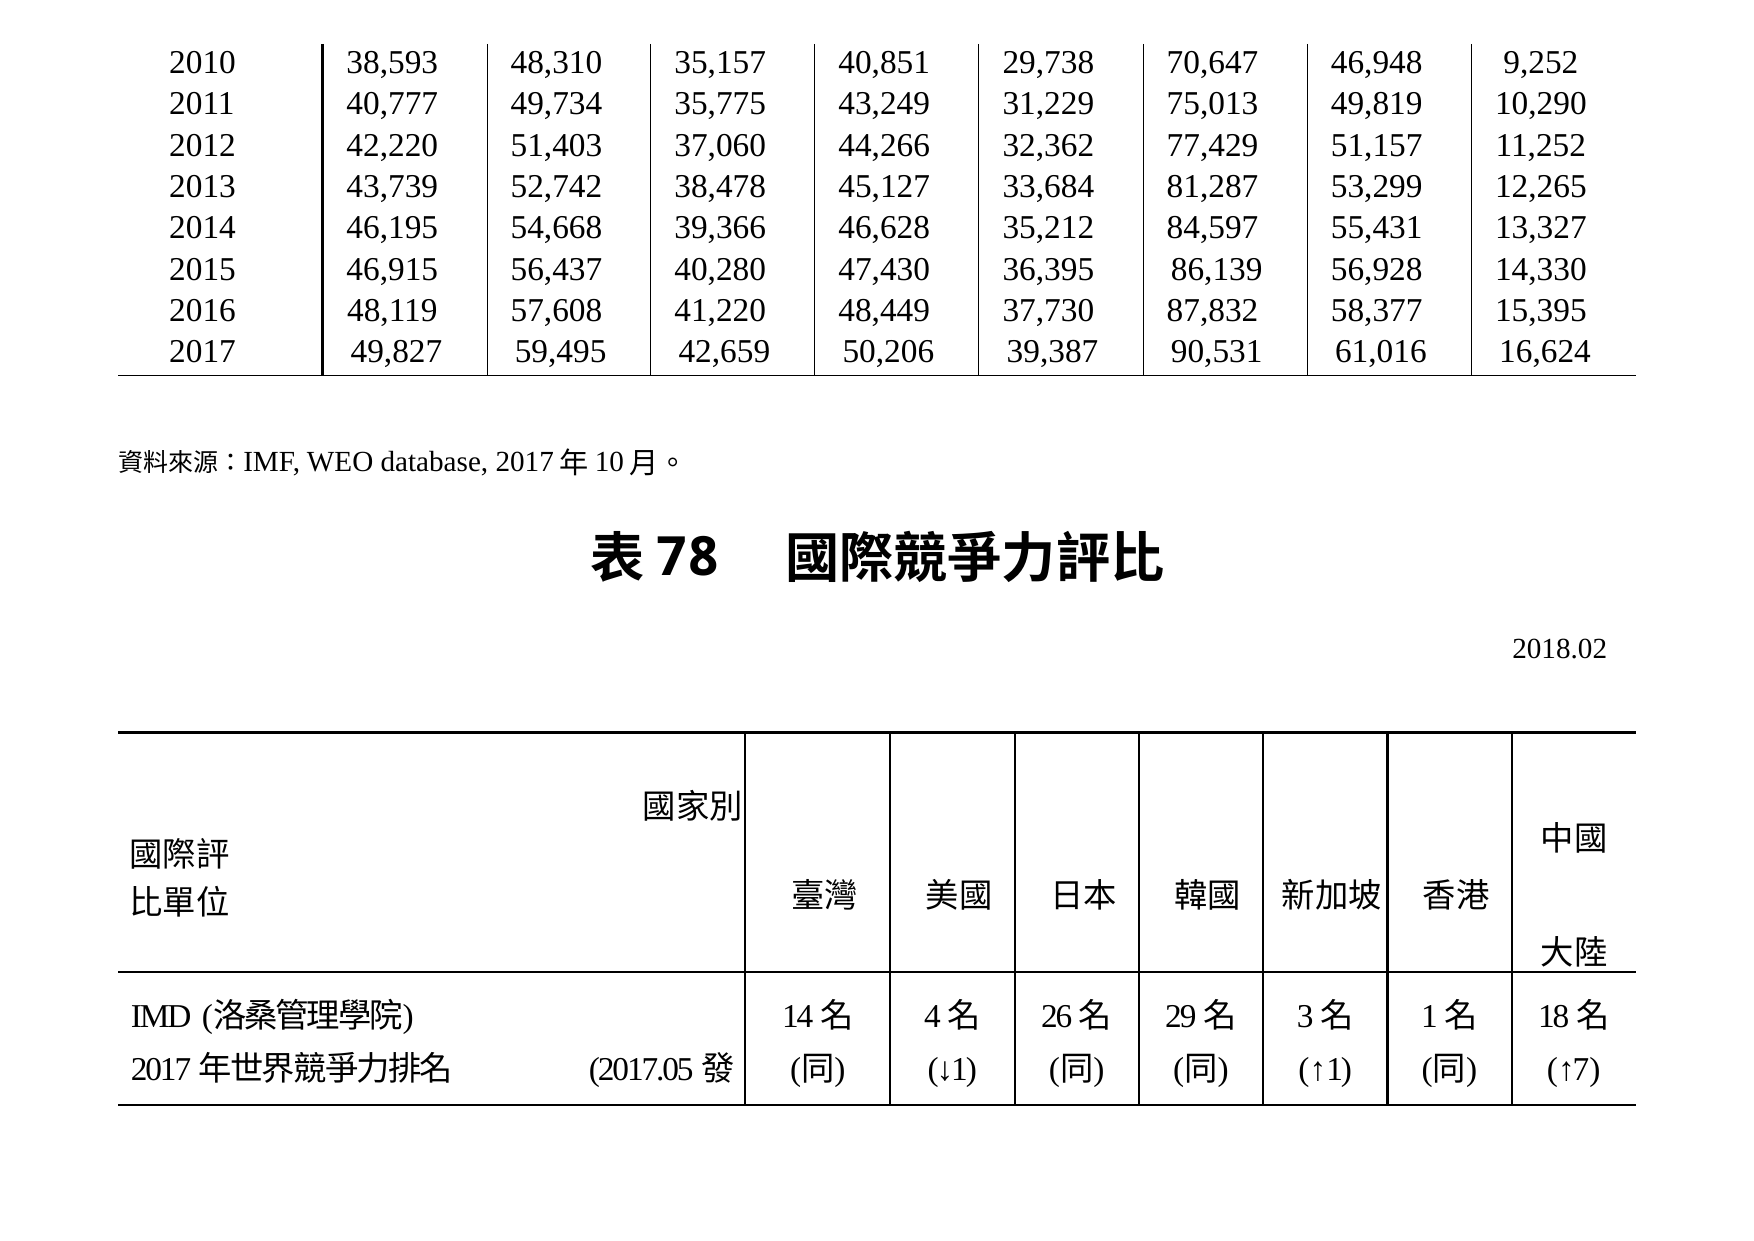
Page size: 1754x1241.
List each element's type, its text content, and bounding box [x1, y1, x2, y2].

table_cell 14名 (同) [746, 973, 889, 1104]
table_header 新加坡 [1264, 734, 1386, 971]
table_cell 86,139 [1144, 251, 1307, 292]
table_cell 35,157 [651, 44, 814, 85]
table_cell 58,377 [1308, 292, 1471, 333]
table_cell 70,647 [1144, 44, 1307, 85]
table_cell 44,266 [815, 127, 978, 168]
table_cell 90,531 [1144, 333, 1307, 375]
table_cell 48,119 [324, 292, 487, 333]
table_header 香港 [1389, 734, 1511, 971]
table_cell 41,220 [651, 292, 814, 333]
table_cell 38,478 [651, 168, 814, 209]
table_cell 50,206 [815, 333, 978, 375]
table_cell 55,431 [1308, 209, 1471, 251]
table_cell 38,593 [324, 44, 487, 85]
table_cell 77,429 [1144, 127, 1307, 168]
table_cell 46,195 [324, 209, 487, 251]
table_cell 37,730 [979, 292, 1143, 333]
table_cell 26名 (同) [1016, 973, 1138, 1104]
table_cell 12,265 [1472, 168, 1636, 209]
table_cell 11,252 [1472, 127, 1636, 168]
table_cell 49,819 [1308, 85, 1471, 127]
table_cell 84,597 [1144, 209, 1307, 251]
table_cell 52,742 [488, 168, 650, 209]
table_cell 4名 (↓1) [891, 973, 1014, 1104]
table_cell 40,280 [651, 251, 814, 292]
table_cell 2017 [118, 333, 321, 375]
table_cell 40,777 [324, 85, 487, 127]
table_cell IMD (洛桑管理學院) 2017年世界競爭力排名 (2017.05發 [118, 973, 744, 1104]
table_cell 54,668 [488, 209, 650, 251]
table_cell 18名 (↑7) [1513, 973, 1636, 1104]
table_cell 42,220 [324, 127, 487, 168]
table_cell 43,249 [815, 85, 978, 127]
subtitle 表78 國際競爭力評比 [118, 481, 1636, 606]
table_cell 16,624 [1472, 333, 1636, 375]
table_cell 29名 (同) [1140, 973, 1262, 1104]
table_cell 14,330 [1472, 251, 1636, 292]
table_cell 9,252 [1472, 44, 1636, 85]
table_cell 81,287 [1144, 168, 1307, 209]
table_cell 46,948 [1308, 44, 1471, 85]
table_header 韓國 [1140, 734, 1262, 971]
table_cell 10,290 [1472, 85, 1636, 127]
table_header 國家別 國際評 比單位 [118, 734, 744, 971]
table_cell 87,832 [1144, 292, 1307, 333]
table_cell 57,608 [488, 292, 650, 333]
table_cell 40,851 [815, 44, 978, 85]
table_cell 13,327 [1472, 209, 1636, 251]
table_cell 49,734 [488, 85, 650, 127]
table_cell 2012 [118, 127, 321, 168]
table_cell 36,395 [979, 251, 1143, 292]
table_cell 46,915 [324, 251, 487, 292]
table_cell 33,684 [979, 168, 1143, 209]
table_cell 43,739 [324, 168, 487, 209]
table_cell 2011 [118, 85, 321, 127]
table_cell 2010 [118, 44, 321, 85]
table_cell 39,366 [651, 209, 814, 251]
table_cell 2013 [118, 168, 321, 209]
table_cell 45,127 [815, 168, 978, 209]
table_cell 39,387 [979, 333, 1143, 375]
table_cell 2015 [118, 251, 321, 292]
table_cell 2014 [118, 209, 321, 251]
table_header 美國 [891, 734, 1014, 971]
table_cell 61,016 [1308, 333, 1471, 375]
table_cell 75,013 [1144, 85, 1307, 127]
table_cell 1名 (同) [1389, 973, 1511, 1104]
table_cell 51,403 [488, 127, 650, 168]
text 2018.02 [118, 606, 1607, 669]
table_cell 31,229 [979, 85, 1143, 127]
table_header 日本 [1016, 734, 1138, 971]
table_cell 3名 (↑1) [1264, 973, 1386, 1104]
table_cell 46,628 [815, 209, 978, 251]
table_header 中國 大陸 [1513, 734, 1636, 971]
text 資料來源：IMF, WEO database, 2017年10月。 [118, 419, 1636, 481]
table_cell 35,775 [651, 85, 814, 127]
table_cell 51,157 [1308, 127, 1471, 168]
table_cell 56,437 [488, 251, 650, 292]
table_cell 53,299 [1308, 168, 1471, 209]
table_cell 47,430 [815, 251, 978, 292]
table_header 臺灣 [746, 734, 889, 971]
table_cell 48,310 [488, 44, 650, 85]
table_cell 56,928 [1308, 251, 1471, 292]
table_cell 48,449 [815, 292, 978, 333]
table_cell 32,362 [979, 127, 1143, 168]
table_cell 37,060 [651, 127, 814, 168]
table_cell 49,827 [324, 333, 487, 375]
table_cell 15,395 [1472, 292, 1636, 333]
table_cell 42,659 [651, 333, 814, 375]
table_cell 59,495 [488, 333, 650, 375]
table_cell 2016 [118, 292, 321, 333]
table_cell 29,738 [979, 44, 1143, 85]
table_cell 35,212 [979, 209, 1143, 251]
